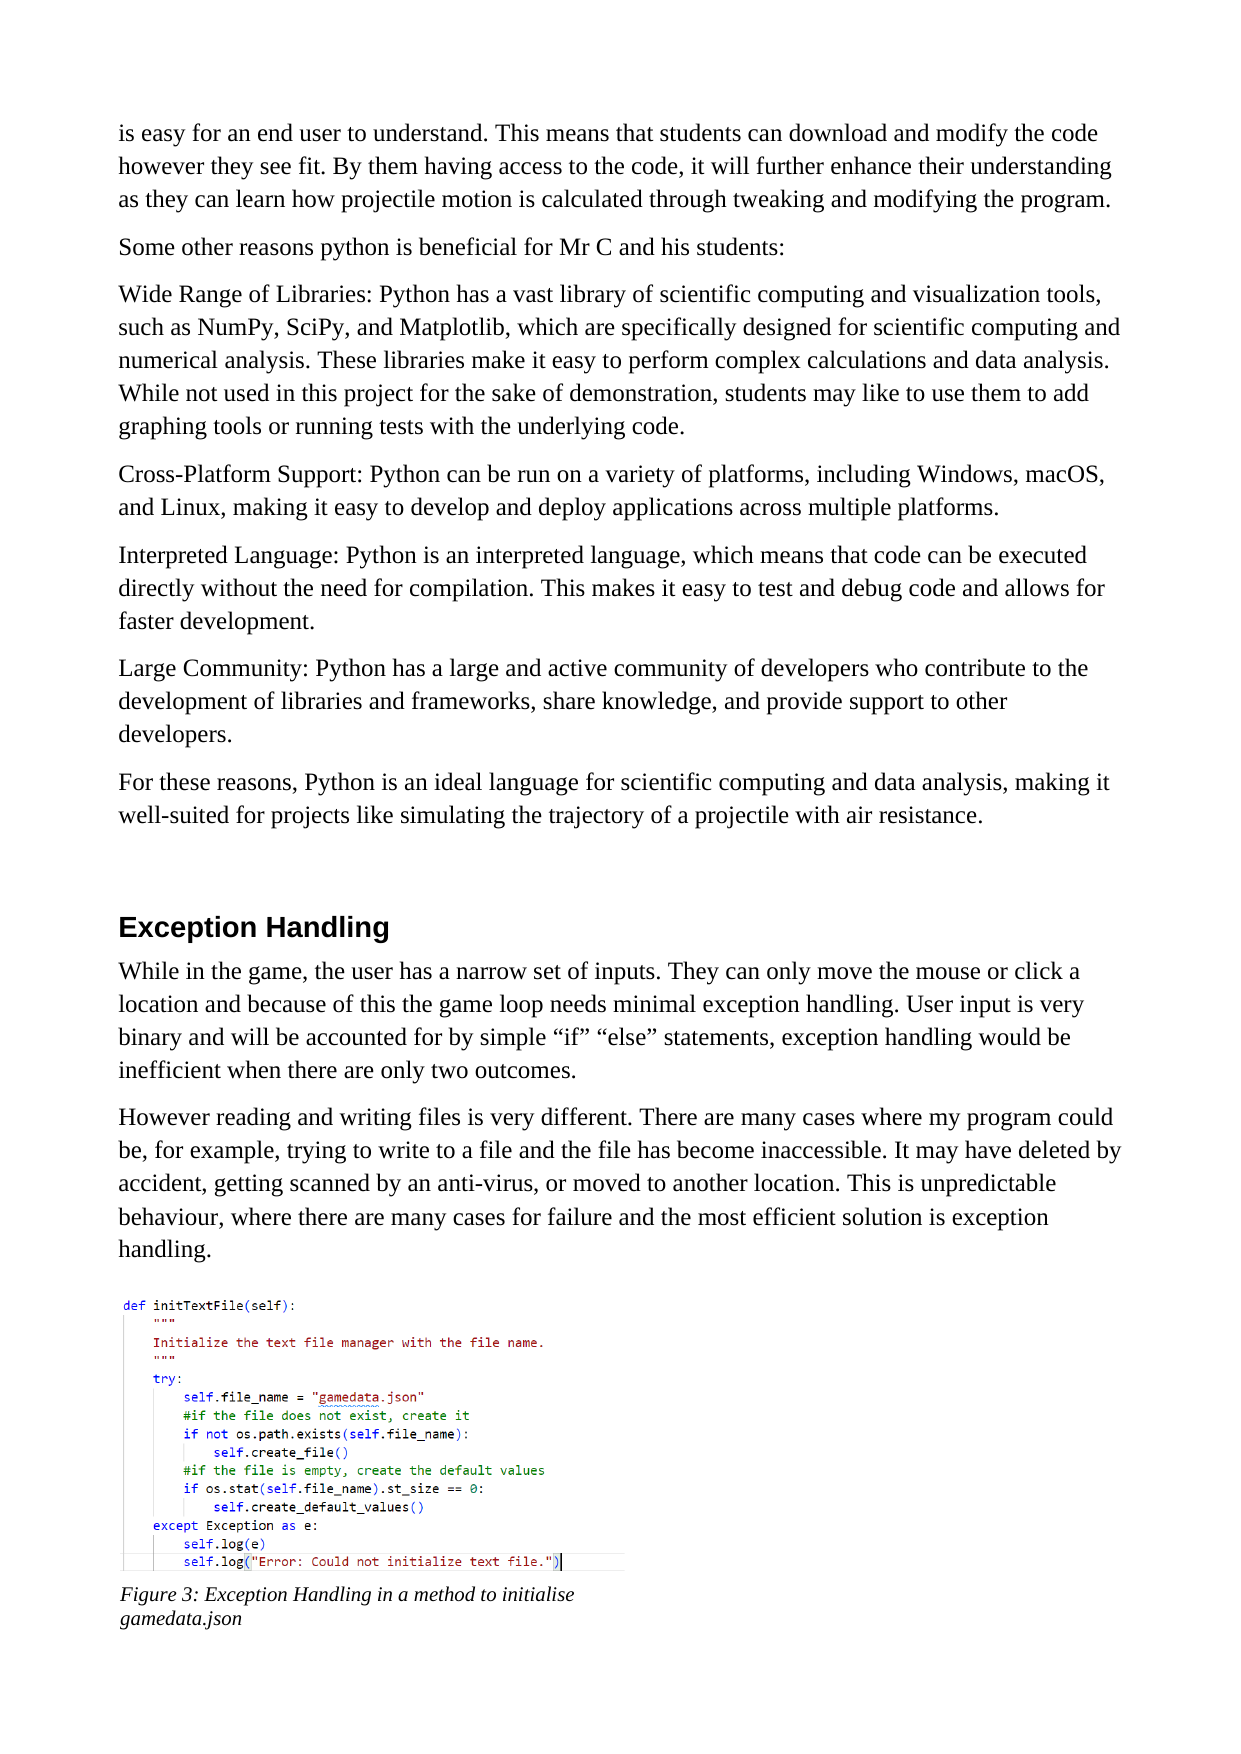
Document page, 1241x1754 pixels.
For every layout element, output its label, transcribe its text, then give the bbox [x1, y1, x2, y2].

text However reading and writing files is very different. There are many cases where my program could be, for example, trying to write to a file and the file has become inaccessible. It may have deleted by accident, getting scanned by an anti-virus, or moved to another location. This is unpredictable behaviour, where there are many cases for failure and the most efficient solution is exception handling. [118, 1102, 1122, 1263]
text Cross-Platform Support: Python can be run on a variety of platforms, including Windows, macOS, and Linux, making it easy to develop and deploy applications across multiple platforms. [118, 459, 1122, 521]
text is easy for an end user to understand. This means that students can download and modify the code however they see fit. By them having access to the code, it will further enhance their understanding as they can learn how projectile motion is calculated through tweaking and modifying the program. [118, 118, 1122, 213]
text Figure 3: Exception Handling in a method to initialise gamedata.json [120, 1583, 624, 1630]
text Some other reasons python is beneficial for Mr C and his students: [118, 232, 1122, 261]
subtitle Exception Handling [118, 910, 1122, 943]
text Interpreted Language: Python is an interpreted language, which means that code can be executed directly without the need for compilation. This makes it easy to test and debug code and allows for faster development. [118, 540, 1122, 634]
text Large Community: Python has a large and active community of developers who contribute to the development of libraries and frameworks, share knowledge, and provide support to other developers. [118, 653, 1122, 748]
text For these reasons, Python is an ideal language for scientific computing and data analysis, making it well-suited for projects like simulating the trajectory of a projectile with air resistance. [118, 767, 1122, 829]
text Wide Range of Libraries: Python has a vast library of scientific computing and visualization tools, such as NumPy, SciPy, and Matplotlib, which are specifically designed for scientific computing and numerical analysis. These libraries make it easy to perform complex calculations and data analysis. While not used in this project for the sake of demonstration, students may like to use them to add graphing tools or running tests with the underlying code. [118, 279, 1122, 440]
text While in the game, the user has a narrow set of inputs. They can only move the mouse or click a location and because of this the game loop needs minimal exception handling. User input is very binary and will be accounted for by simple “if” “else” statements, exception handling would be inefficient when there are only two outcomes. [118, 956, 1122, 1084]
picture [120, 1294, 625, 1583]
